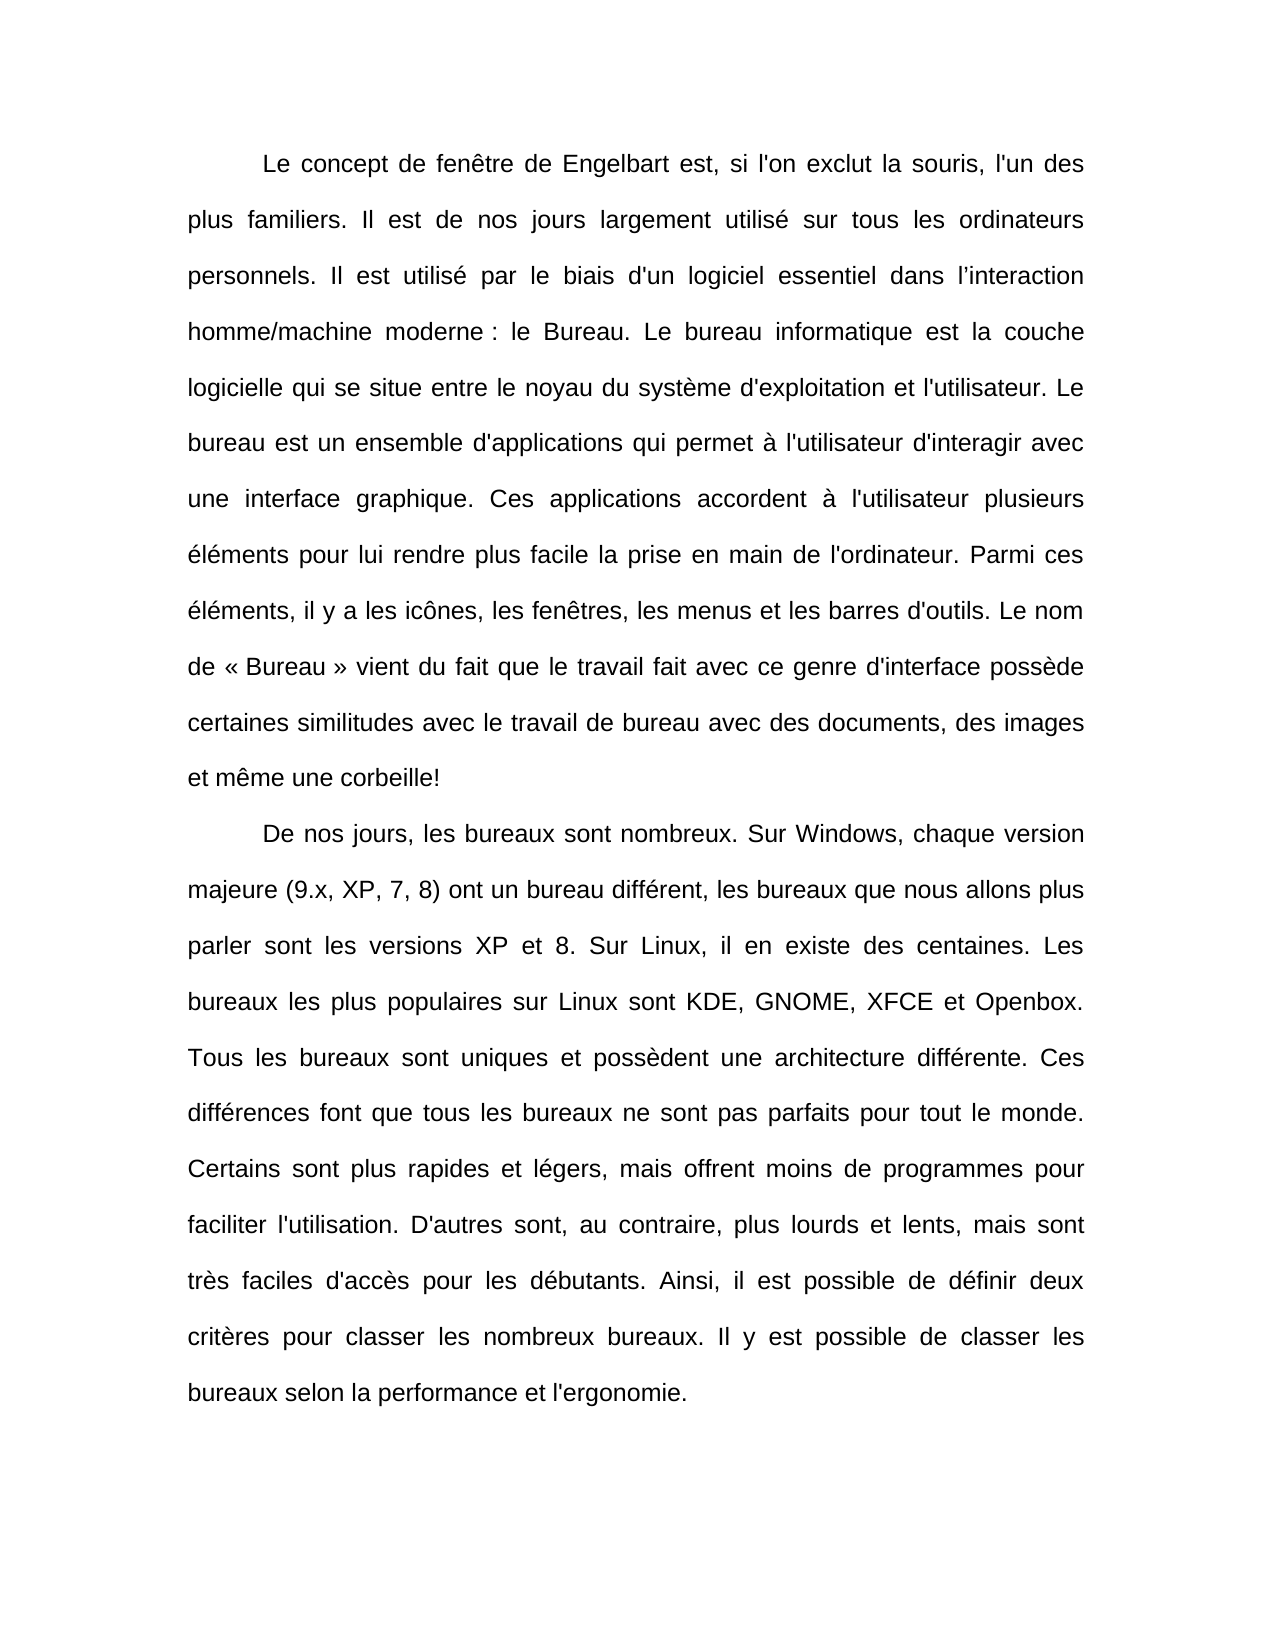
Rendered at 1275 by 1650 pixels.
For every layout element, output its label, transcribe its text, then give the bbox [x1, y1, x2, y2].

text De nos jours, les bureaux sont nombreux. Sur Windows, chaque version majeure (9.x, XP, 7, 8) ont un bureau différent, les bureaux que nous allons plus parler sont les versions XP et 8. Sur Linux, il en existe des centaines. Les bureaux les plus populaires sur Linux sont KDE, GNOME, XFCE et Openbox. Tous les bureaux sont uniques et possèdent une architecture différente. Ces différences font que tous les bureaux ne sont pas parfaits pour tout le monde. Certains sont plus rapides et légers, mais offrent moins de programmes pour faciliter l'utilisation. D'autres sont, au contraire, plus lourds et lents, mais sont très faciles d'accès pour les débutants. Ainsi, il est possible de définir deux critères pour classer les nombreux bureaux. Il y est possible de classer les bureaux selon la performance et l'ergonomie. [187, 820, 1086, 1406]
text Le concept de fenêtre de Engelbart est, si l'on exclut la souris, l'un des plus familiers. Il est de nos jours largement utilisé sur tous les ordinateurs personnels. Il est utilisé par le biais d'un logiciel essentiel dans l’interaction homme/machine moderne : le Bureau. Le bureau informatique est la couche logicielle qui se situe entre le noyau du système d'exploitation et l'utilisateur. Le bureau est un ensemble d'applications qui permet à l'utilisateur d'interagir avec une interface graphique. Ces applications accordent à l'utilisateur plusieurs éléments pour lui rendre plus facile la prise en main de l'ordinateur. Parmi ces éléments, il y a les icônes, les fenêtres, les menus et les barres d'outils. Le nom de « Bureau » vient du fait que le travail fait avec ce genre d'interface possède certaines similitudes avec le travail de bureau avec des documents, des images et même une corbeille! [187, 150, 1086, 792]
